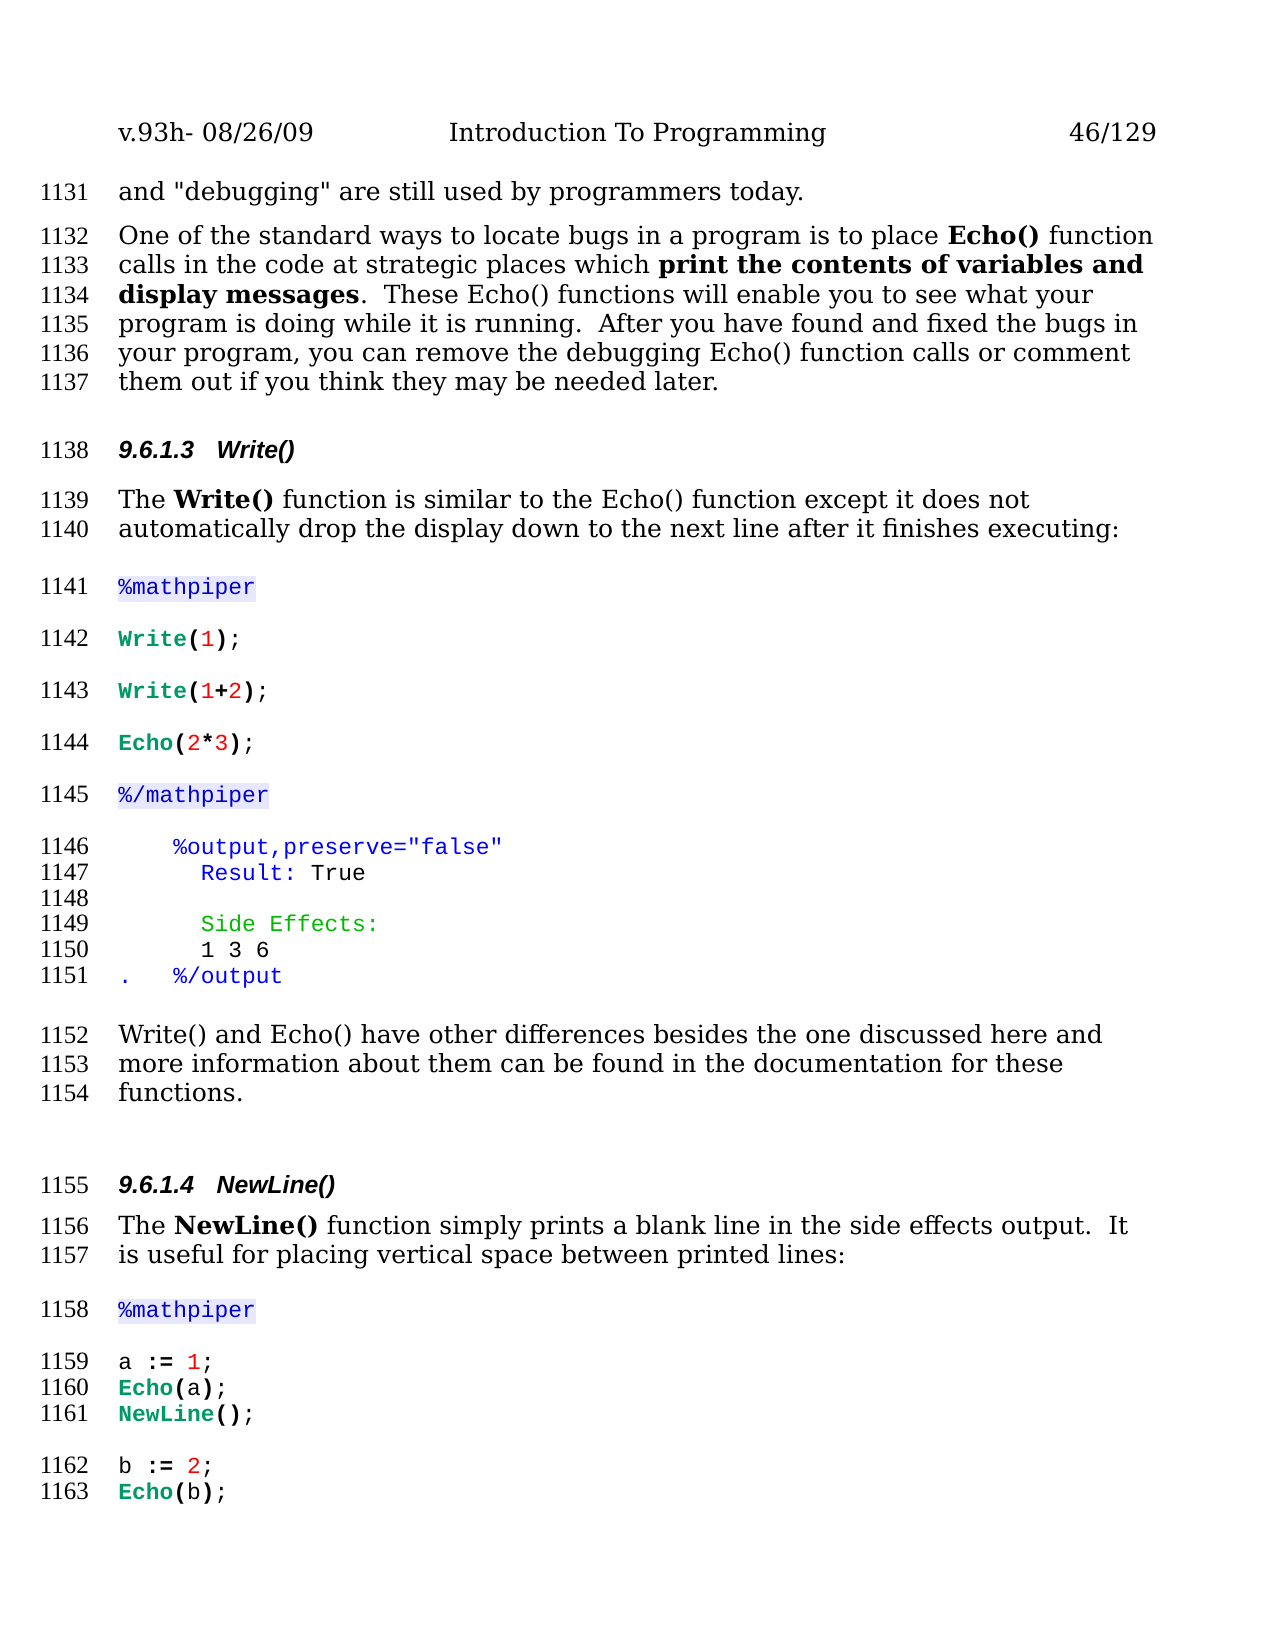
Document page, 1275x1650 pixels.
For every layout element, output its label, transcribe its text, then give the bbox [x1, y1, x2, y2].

text Echo(b); [118, 1480, 1157, 1506]
text Echo(a); [118, 1376, 1157, 1402]
text %mathpiper [118, 576, 1157, 602]
text . %/output [118, 965, 1157, 991]
text Write(1+2); [118, 679, 1157, 705]
text %output,preserve="false" [118, 835, 1157, 861]
text NewLine(); [118, 1402, 1157, 1428]
text 1 3 6 [118, 939, 1157, 965]
text Side Effects: [118, 913, 1157, 939]
text b := 2; [118, 1454, 1157, 1480]
text The NewLine() function simply prints a blank line in the side effects output. It is useful for placing vertical space between printed lines: [118, 1211, 1157, 1269]
text and "debugging" are still used by programmers today. [118, 177, 1157, 206]
text Result: True [118, 861, 1157, 887]
text Echo(2*3); [118, 731, 1157, 757]
text Write(1); [118, 627, 1157, 653]
text %/mathpiper [118, 783, 1157, 809]
text The Write() function is similar to the Echo() function except it does not automatically drop the display down to the next line after it finishes executing: [118, 485, 1157, 544]
text %mathpiper [118, 1299, 1157, 1324]
subtitle Write() [118, 436, 1157, 464]
text One of the standard ways to locate bugs in a program is to place Echo() function calls in the code at strategic places which print the contents of variables and display messages. These Echo() functions will enable you to see what your program is doing while it is running. After you have found and fixed the bugs in your program, you can remove the debugging Echo() function calls or comment them out if you think they may be needed later. [118, 221, 1157, 397]
subtitle NewLine() [118, 1170, 1157, 1199]
text a := 1; [118, 1351, 1157, 1376]
text Write() and Echo() have other differences besides the one discussed here and more information about them can be found in the documentation for these functions. [118, 1020, 1157, 1108]
